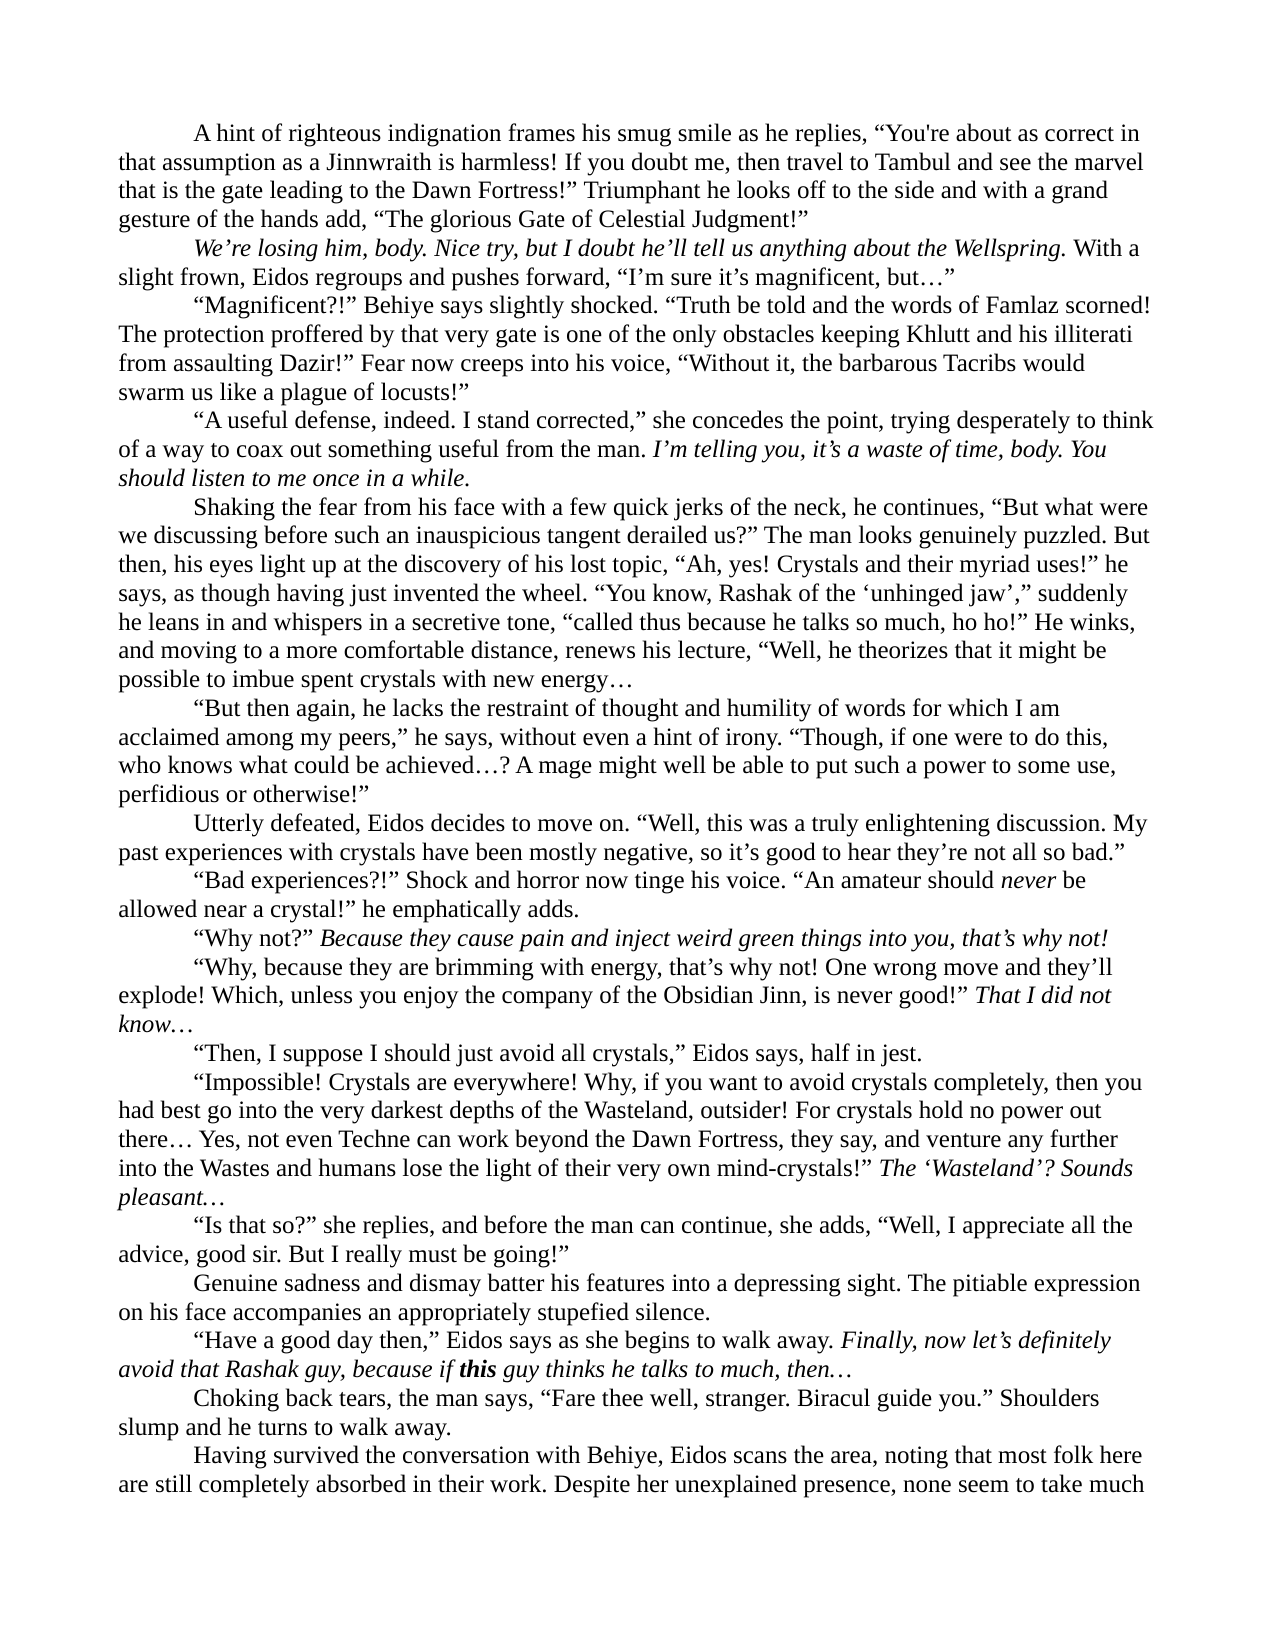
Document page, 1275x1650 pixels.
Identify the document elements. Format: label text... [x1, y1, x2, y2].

text “Bad experiences?!” Shock and horror now tinge his voice. “An amateur should never be allowed near a crystal!” he emphatically adds. [118, 866, 1157, 923]
text “Then, I suppose I should just avoid all crystals,” Eidos says, half in jest. [118, 1038, 1157, 1067]
text “Have a good day then,” Eidos says as she begins to walk away. Finally, now let’s definitely avoid that Rashak guy, because if this guy thinks he talks to much, then… [118, 1326, 1157, 1383]
text “Why not?” Because they cause pain and inject weird green things into you, that’s why not! [118, 923, 1157, 952]
text “Is that so?” she replies, and before the man can continue, she adds, “Well, I appreciate all the advice, good sir. But I really must be going!” [118, 1211, 1157, 1268]
text “But then again, he lacks the restraint of thought and humility of words for which I am acclaimed among my peers,” he says, without even a hint of irony. “Though, if one were to do this, who knows what could be achieved…? A mage might well be able to put such a power to some use, perfidious or otherwise!” [118, 693, 1157, 808]
text We’re losing him, body. Nice try, but I doubt he’ll tell us anything about the Wellspring. With a slight frown, Eidos regroups and pushes forward, “I’m sure it’s magnificent, but…” [118, 233, 1157, 291]
text “Magnificent?!” Behiye says slightly shocked. “Truth be told and the words of Famlaz scorned! The protection proffered by that very gate is one of the only obstacles keeping Khlutt and his illiterati from assaulting Dazir!” Fear now creeps into his voice, “Without it, the barbarous Tacribs would swarm us like a plague of locusts!” [118, 291, 1157, 406]
text “Why, because they are brimming with energy, that’s why not! One wrong move and they’ll explode! Which, unless you enjoy the company of the Obsidian Jinn, is never good!” That I did not know… [118, 952, 1157, 1038]
text Genuine sadness and dismay batter his features into a depressing sight. The pitiable expression on his face accompanies an appropriately stupefied silence. [118, 1268, 1157, 1326]
text Choking back tears, the man says, “Fare thee well, stranger. Biracul guide you.” Shoulders slump and he turns to walk away. [118, 1383, 1157, 1441]
text “A useful defense, indeed. I stand corrected,” she concedes the point, trying desperately to think of a way to coax out something useful from the man. I’m telling you, it’s a waste of time, body. You should listen to me once in a while. [118, 406, 1157, 492]
text Shaking the fear from his face with a few quick jerks of the neck, he continues, “But what were we discussing before such an inauspicious tangent derailed us?” The man looks genuinely puzzled. But then, his eyes light up at the discovery of his lost topic, “Ah, yes! Crystals and their myriad uses!” he says, as though having just invented the wheel. “You know, Rashak of the ‘unhinged jaw’,” suddenly he leans in and whispers in a secretive tone, “called thus because he talks so much, ho ho!” He winks, and moving to a more comfortable distance, renews his lecture, “Well, he theorizes that it might be possible to imbue spent crystals with new energy… [118, 492, 1157, 693]
text A hint of righteous indignation frames his smug smile as he replies, “You're about as correct in that assumption as a Jinnwraith is harmless! If you doubt me, then travel to Tambul and see the marvel that is the gate leading to the Dawn Fortress!” Triumphant he looks off to the side and with a grand gesture of the hands add, “The glorious Gate of Celestial Judgment!” [118, 118, 1157, 233]
text “Impossible! Crystals are everywhere! Why, if you want to avoid crystals completely, then you had best go into the very darkest depths of the Wasteland, outsider! For crystals hold no power out there… Yes, not even Techne can work beyond the Dawn Fortress, they say, and venture any further into the Wastes and humans lose the light of their very own mind-crystals!” The ‘Wasteland’? Sounds pleasant… [118, 1067, 1157, 1211]
text Utterly defeated, Eidos decides to move on. “Well, this was a truly enlightening discussion. My past experiences with crystals have been mostly negative, so it’s good to hear they’re not all so bad.” [118, 808, 1157, 866]
text Having survived the conversation with Behiye, Eidos scans the area, noting that most folk here are still completely absorbed in their work. Despite her unexplained presence, none seem to take much [118, 1441, 1157, 1498]
